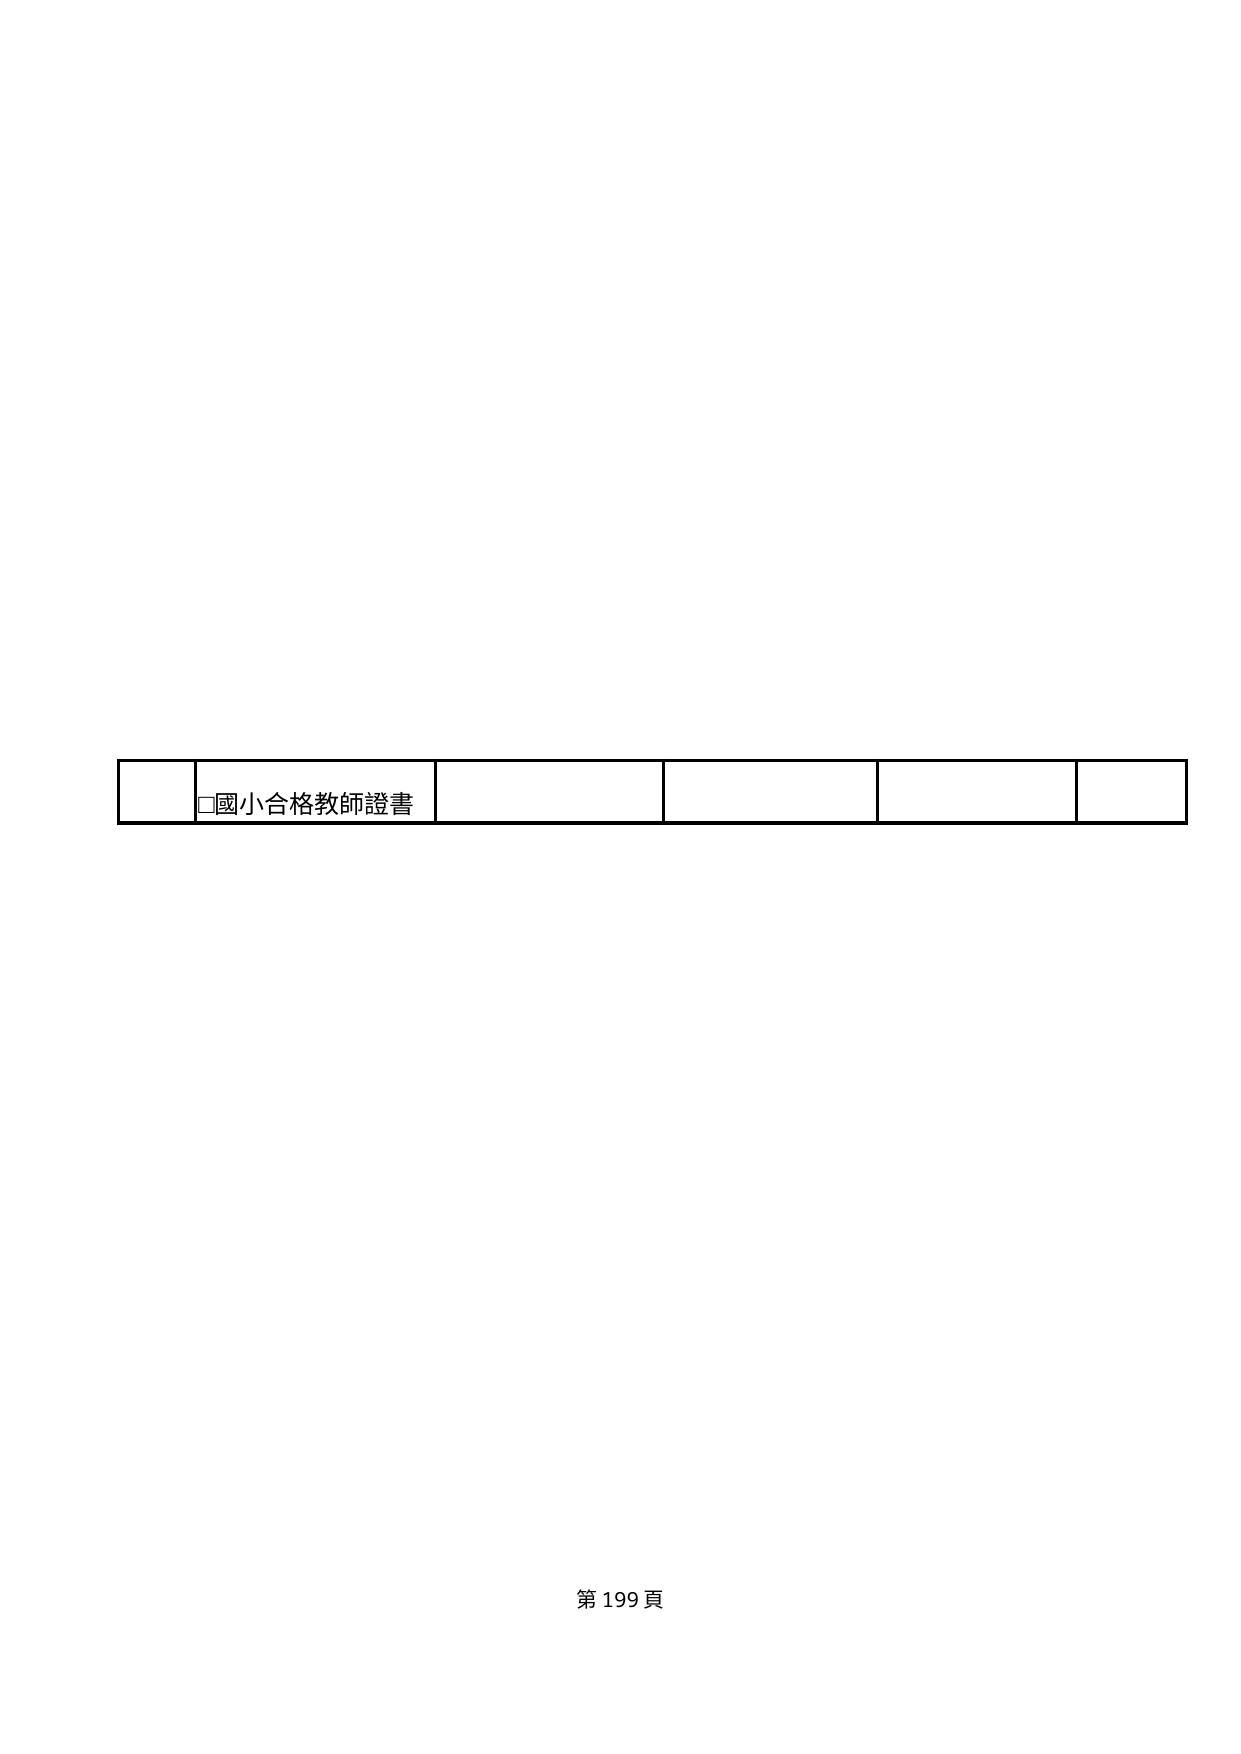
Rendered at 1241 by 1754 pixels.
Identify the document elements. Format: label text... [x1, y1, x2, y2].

table_cell [437, 762, 662, 821]
table_cell □國小合格教師證書 [197, 762, 434, 821]
table_cell [879, 762, 1075, 821]
table_cell 應 繳 驗 證 件 [120, 762, 194, 821]
table_cell [1078, 762, 1185, 821]
table_cell [665, 762, 876, 821]
